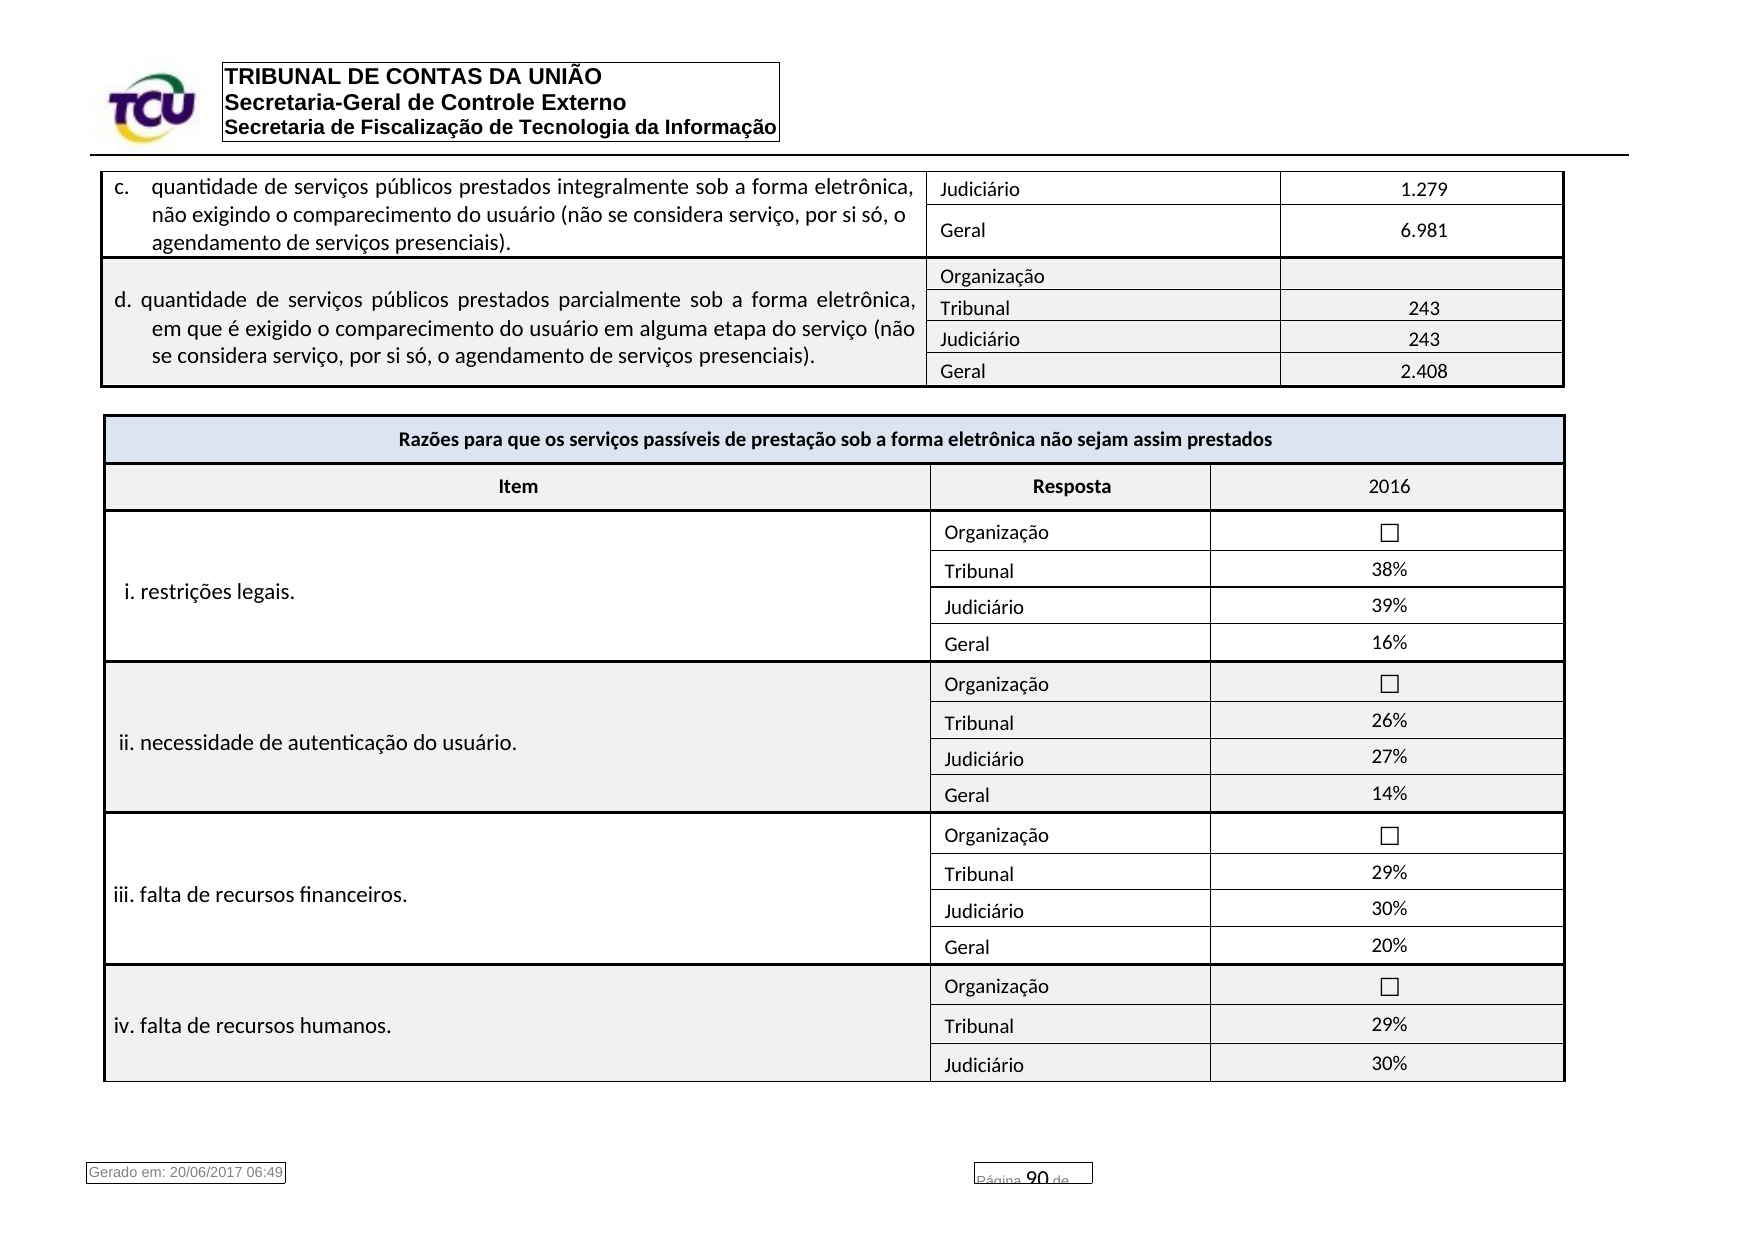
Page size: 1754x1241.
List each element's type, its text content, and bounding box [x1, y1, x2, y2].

table_cell 29% [1211, 854, 1563, 889]
table_cell 2.408 [1281, 353, 1562, 384]
table_header c. quantidade de serviços públicos prestados integralmente sob a forma eletrônica, não exigindo o comparecimento do usuário (não se considera serviço, por si só, o agendamento de serviços presenciais). [103, 172, 926, 256]
table_cell d. quantidade de serviços públicos prestados parcialmente sob a forma eletrônica, em que é exigido o comparecimento do usuário em alguma etapa do serviço (não se considera serviço, por si só, o agendamento de serviços presenciais). [103, 259, 926, 384]
table_cell Tribunal [927, 290, 1280, 320]
table_cell Organização [927, 259, 1280, 288]
table_cell Organização [931, 966, 1210, 1004]
table_cell iv. falta de recursos humanos. [106, 966, 930, 1081]
table_cell ☐ [1211, 663, 1563, 701]
table_cell ☐ [1211, 512, 1563, 550]
table_cell i. restrições legais. [106, 512, 930, 660]
table_cell 2016 [1211, 465, 1563, 509]
table_cell Judiciário [931, 1044, 1210, 1081]
table_cell Geral [931, 775, 1210, 811]
table_cell 39% [1211, 588, 1563, 623]
table_cell Tribunal [931, 854, 1210, 889]
table_cell Organização [931, 663, 1210, 701]
table_cell Organização [931, 512, 1210, 550]
table_cell Geral [927, 353, 1280, 384]
table_header Razões para que os serviços passíveis de prestação sob a forma eletrônica não sejam assim prestados [106, 417, 1563, 462]
table_cell Judiciário [927, 321, 1280, 352]
table_cell 29% [1211, 1005, 1563, 1042]
table_cell [1281, 259, 1562, 288]
table_cell iii. falta de recursos financeiros. [106, 814, 930, 963]
table_cell Judiciário [931, 588, 1210, 623]
table_header 1.279 [1281, 172, 1562, 203]
table_cell 243 [1281, 321, 1562, 352]
table_cell 16% [1211, 624, 1563, 660]
table_cell 27% [1211, 739, 1563, 774]
table_cell Geral [931, 927, 1210, 963]
table_cell Geral [927, 205, 1280, 256]
table_cell 243 [1281, 290, 1562, 320]
table_cell Judiciário [931, 890, 1210, 926]
table_header Judiciário [927, 172, 1280, 203]
table_cell 38% [1211, 551, 1563, 586]
table_cell 26% [1211, 702, 1563, 737]
table_cell Organização [931, 814, 1210, 853]
table_cell 14% [1211, 775, 1563, 811]
table_cell Tribunal [931, 702, 1210, 737]
table_cell 30% [1211, 890, 1563, 926]
table_cell ☐ [1211, 966, 1563, 1004]
table_cell 30% [1211, 1044, 1563, 1081]
table_cell Resposta [931, 465, 1210, 509]
table_cell Item [106, 465, 930, 509]
table_cell Judiciário [931, 739, 1210, 774]
table_cell ☐ [1211, 814, 1563, 853]
table_cell Tribunal [931, 551, 1210, 586]
table_cell ii. necessidade de autenticação do usuário. [106, 663, 930, 811]
table_cell 20% [1211, 927, 1563, 963]
table_cell Tribunal [931, 1005, 1210, 1042]
picture [91, 156, 203, 161]
table_cell 6.981 [1281, 205, 1562, 256]
picture [91, 58, 203, 154]
table_cell Geral [931, 624, 1210, 660]
